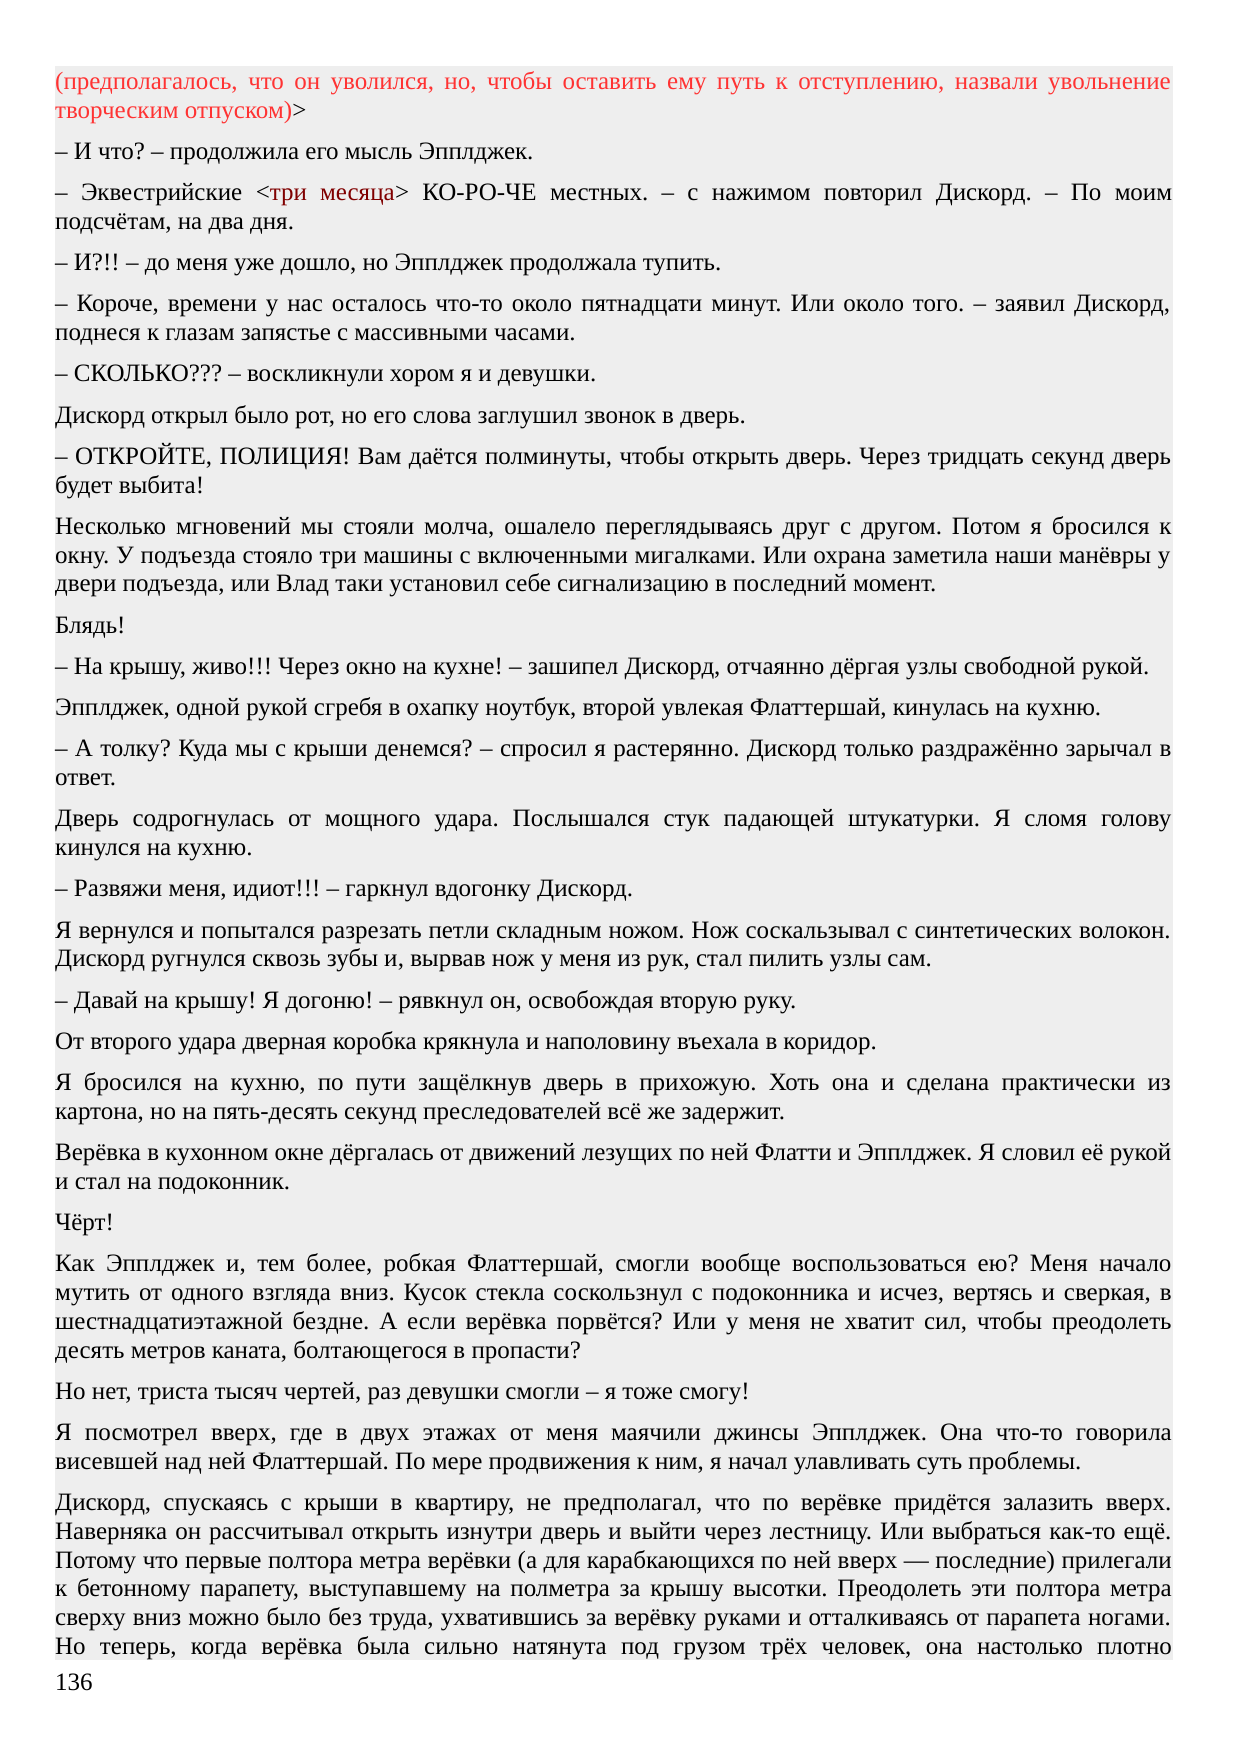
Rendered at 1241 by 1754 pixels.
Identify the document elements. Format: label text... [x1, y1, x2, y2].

text От второго удара дверная коробка крякнула и наполовину въехала в коридор. [55, 1026, 1173, 1055]
text – Эквестрийские <три месяца> КО-РО-ЧЕ местных. – с нажимом повторил Дискорд. – По моим подсчётам, на два дня. [55, 177, 1173, 235]
text Но нет, триста тысяч чертей, раз девушки смогли – я тоже смогу! [55, 1376, 1173, 1405]
text – И?!! – до меня уже дошло, но Эпплджек продолжала тупить. [55, 247, 1173, 276]
text Дверь содрогнулась от мощного удара. Послышался стук падающей штукатурки. Я сломя голову кинулся на кухню. [55, 803, 1173, 861]
text – Развяжи меня, идиот!!! – гаркнул вдогонку Дискорд. [55, 873, 1173, 902]
text Я бросился на кухню, по пути защёлкнув дверь в прихожую. Хоть она и сделана практически из картона, но на пять-десять секунд преследователей всё же задержит. [55, 1067, 1173, 1125]
text Я посмотрел вверх, где в двух этажах от меня маячили джинсы Эпплджек. Она что-то говорила висевшей над ней Флаттершай. По мере продвижения к ним, я начал улавливать суть проблемы. [55, 1417, 1173, 1475]
text Я вернулся и попытался разрезать петли складным ножом. Нож соскальзывал с синтетических волокон. Дискорд ругнулся сквозь зубы и, вырвав нож у меня из рук, стал пилить узлы сам. [55, 915, 1173, 972]
text – И что? – продолжила его мысль Эпплджек. [55, 136, 1173, 165]
text Дискорд открыл было рот, но его слова заглушил звонок в дверь. [55, 400, 1173, 428]
text – А толку? Куда мы с крыши денемся? – спросил я растерянно. Дискорд только раздражённо зарычал в ответ. [55, 733, 1173, 791]
text Верёвка в кухонном окне дёргалась от движений лезущих по ней Флатти и Эпплджек. Я словил её рукой и стал на подоконник. [55, 1137, 1173, 1195]
text Блядь! [55, 610, 1173, 638]
text Чёрт! [55, 1207, 1173, 1236]
text – Короче, времени у нас осталось что-то около пятнадцати минут. Или около того. – заявил Дискорд, поднеся к глазам запястье с массивными часами. [55, 288, 1173, 346]
text Несколько мгновений мы стояли молча, ошалело переглядываясь друг с другом. Потом я бросился к окну. У подъезда стояло три машины с включенными мигалками. Или охрана заметила наши манёвры у двери подъезда, или Влад таки установил себе сигнализацию в последний момент. [55, 511, 1173, 597]
text Как Эпплджек и, тем более, робкая Флаттершай, смогли вообще воспользоваться ею? Меня начало мутить от одного взгляда вниз. Кусок стекла соскользнул с подоконника и исчез, вертясь и сверкая, в шестнадцатиэтажной бездне. А если верёвка порвётся? Или у меня не хватит сил, чтобы преодолеть десять метров каната, болтающегося в пропасти? [55, 1248, 1173, 1363]
text – На крышу, живо!!! Через окно на кухне! – зашипел Дискорд, отчаянно дёргая узлы свободной рукой. [55, 651, 1173, 680]
text – ОТКРОЙТЕ, ПОЛИЦИЯ! Вам даётся полминуты, чтобы открыть дверь. Через тридцать секунд дверь будет выбита! [55, 441, 1173, 498]
text – Давай на крышу! Я догоню! – рявкнул он, освобождая вторую руку. [55, 985, 1173, 1013]
text (предполагалось, что он уволился, но, чтобы оставить ему путь к отступлению, назвали увольнение творческим отпуском)> [55, 66, 1173, 123]
text Дискорд, спускаясь с крыши в квартиру, не предполагал, что по верёвке придётся залазить вверх. Наверняка он рассчитывал открыть изнутри дверь и выйти через лестницу. Или выбраться как-то ещё. Потому что первые полтора метра верёвки (а для карабкающихся по ней вверх — последние) прилегали к бетонному парапету, выступавшему на полметра за крышу высотки. Преодолеть эти полтора метра сверху вниз можно было без труда, ухватившись за верёвку руками и отталкиваясь от парапета ногами. Но теперь, когда верёвка была сильно натянута под грузом трёх человек, она настолько плотно [55, 1487, 1173, 1660]
text – СКОЛЬКО??? – воскликнули хором я и девушки. [55, 358, 1173, 387]
text Эпплджек, одной рукой сгребя в охапку ноутбук, второй увлекая Флаттершай, кинулась на кухню. [55, 692, 1173, 721]
